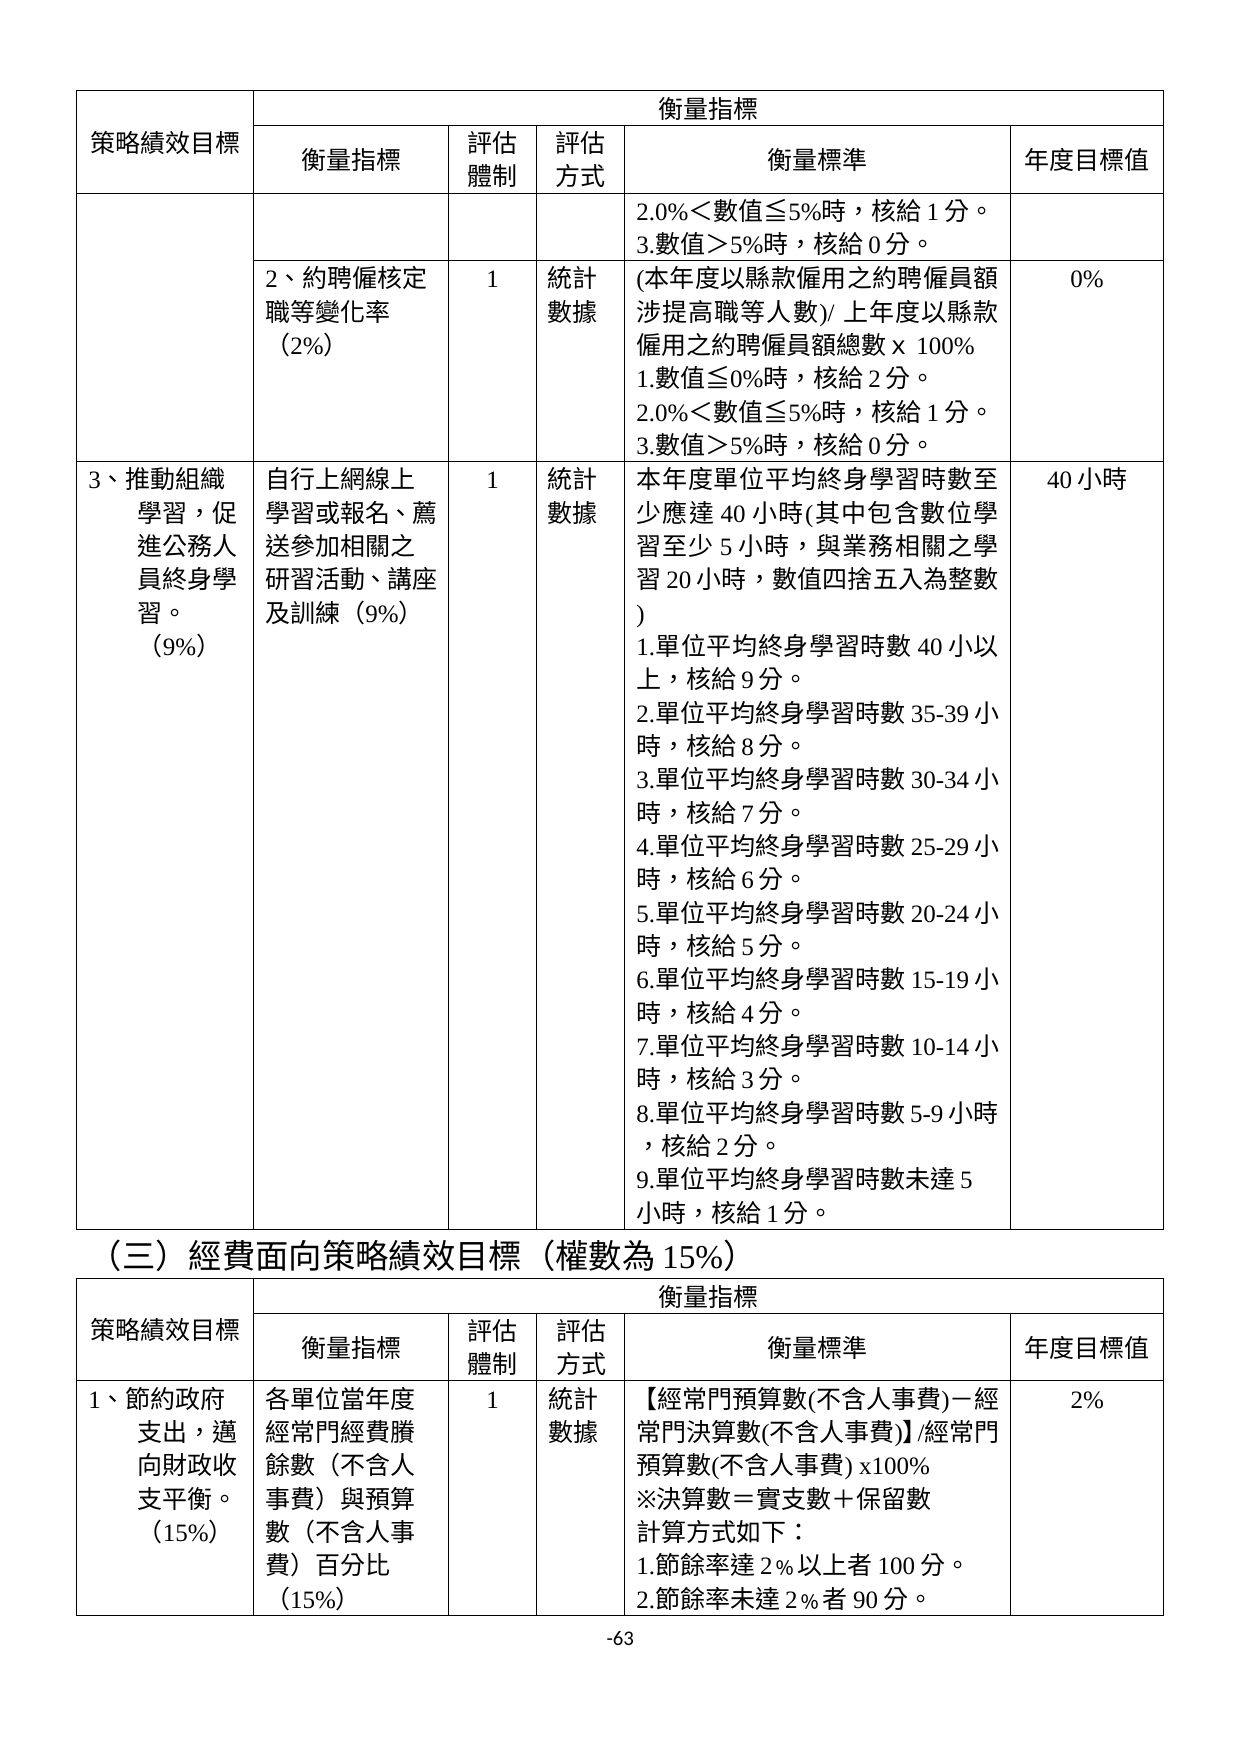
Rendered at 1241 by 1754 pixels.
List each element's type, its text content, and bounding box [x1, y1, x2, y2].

table_cell [254, 194, 448, 260]
table_cell 各單位當年度經常門經費賸餘數（不含人事費）與預算數（不含人事費）百分比（15%） [254, 1381, 448, 1615]
table_cell 統計數據 [537, 1381, 624, 1615]
table_header 衡量指標 [254, 91, 1163, 125]
text （三）經費面向策略績效目標（權數為15%） [88, 1230, 1152, 1278]
table_header 策略績效目標 [77, 91, 253, 192]
table_cell 統計數據 [537, 261, 624, 461]
table_cell 2.0%＜數值≦5%時，核給1分。 3.數值＞5%時，核給0分。 [625, 194, 1010, 260]
table_cell 衡量指標 [254, 126, 448, 192]
table_cell 40小時 [1011, 462, 1163, 1229]
table_cell 節約政府支出，邁向財政收支平衡。（15%） [77, 1381, 253, 1615]
table_cell 1 [449, 1381, 536, 1615]
table_cell (本年度以縣款僱用之約聘僱員額涉提高職等人數)/ 上年度以縣款僱用之約聘僱員額總數ｘ100% 1.數值≦0%時，核給2分。 2.0%＜數值≦5%時，核給1分。 3.數值＞5%時，核給0分。 [625, 261, 1010, 461]
table_cell [1011, 194, 1163, 260]
table_cell 自行上網線上學習或報名、薦送參加相關之研習活動、講座及訓練（9%） [254, 462, 448, 1229]
table_cell 推動組織學習，促進公務人員終身學習。（9%） [77, 462, 253, 1229]
table_cell 本年度單位平均終身學習時數至少應達40小時(其中包含數位學習至少5小時，與業務相關之學習20小時，數值四捨五入為整數) 1.單位平均終身學習時數40小以上，核給9分。 2.單位平均終身學習時數35-39小時，核給8分。 3.單位平均終身學習時數30-34小時，核給7分。 4.單位平均終身學習時數25-29小時，核給6分。 5.單位平均終身學習時數20-24小時，核給5分。 6.單位平均終身學習時數15-19小時，核給4分。 7.單位平均終身學習時數10-14小時，核給3分。 8.單位平均終身學習時數5-9小時，核給2分。 9.單位平均終身學習時數未達5小時，核給1分。 [625, 462, 1010, 1229]
table_cell 衡量標準 [625, 1314, 1010, 1380]
table_cell [449, 194, 536, 260]
table_cell [77, 194, 253, 260]
table_cell [77, 260, 253, 461]
table_cell 評估體制 [449, 1314, 536, 1380]
table_cell 1 [449, 462, 536, 1229]
table_cell 2% [1011, 1381, 1163, 1615]
table_cell [537, 194, 624, 260]
table_cell 2、約聘僱核定職等變化率（2%） [254, 261, 448, 461]
table_header 衡量指標 [254, 1279, 1163, 1313]
table_cell 【經常門預算數(不含人事費)－經常門決算數(不含人事費)】/經常門預算數(不含人事費) x100% ※決算數＝實支數＋保留數 計算方式如下： 1.節餘率達2﹪以上者100分。 2.節餘率未達2﹪者 90分。 [625, 1381, 1010, 1615]
table_cell 評估方式 [537, 1314, 624, 1380]
table_cell 年度目標值 [1011, 126, 1163, 192]
table_cell 年度目標值 [1011, 1314, 1163, 1380]
table_cell 評估方式 [537, 126, 624, 192]
table_cell 評估體制 [449, 126, 536, 192]
table_header 策略績效目標 [77, 1279, 253, 1380]
table_cell 1 [449, 261, 536, 461]
table_cell 統計數據 [537, 462, 624, 1229]
table_cell 0% [1011, 261, 1163, 461]
table_cell 衡量標準 [625, 126, 1010, 192]
table_cell 衡量指標 [254, 1314, 448, 1380]
